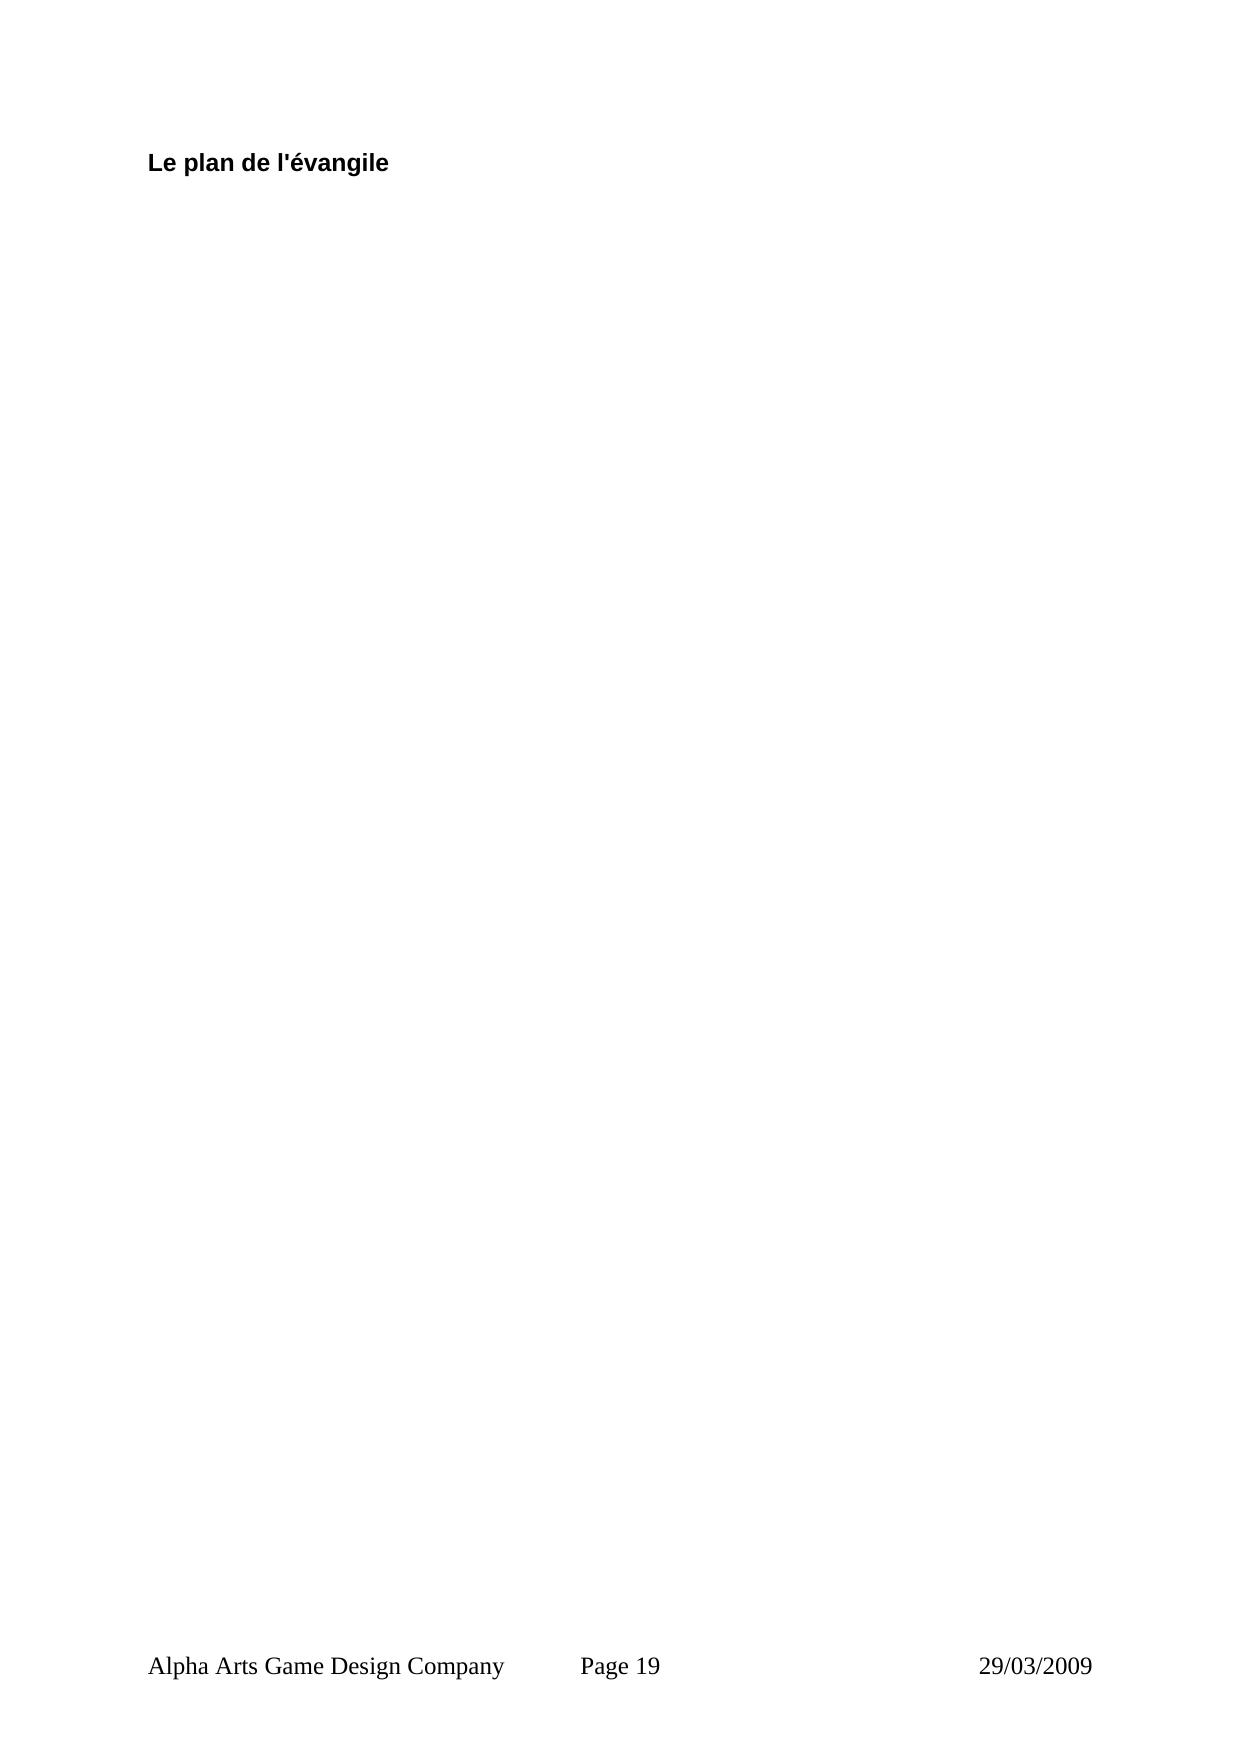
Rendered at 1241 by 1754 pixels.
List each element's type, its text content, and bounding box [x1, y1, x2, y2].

subtitle Le plan de l'évangile [148, 148, 1092, 176]
